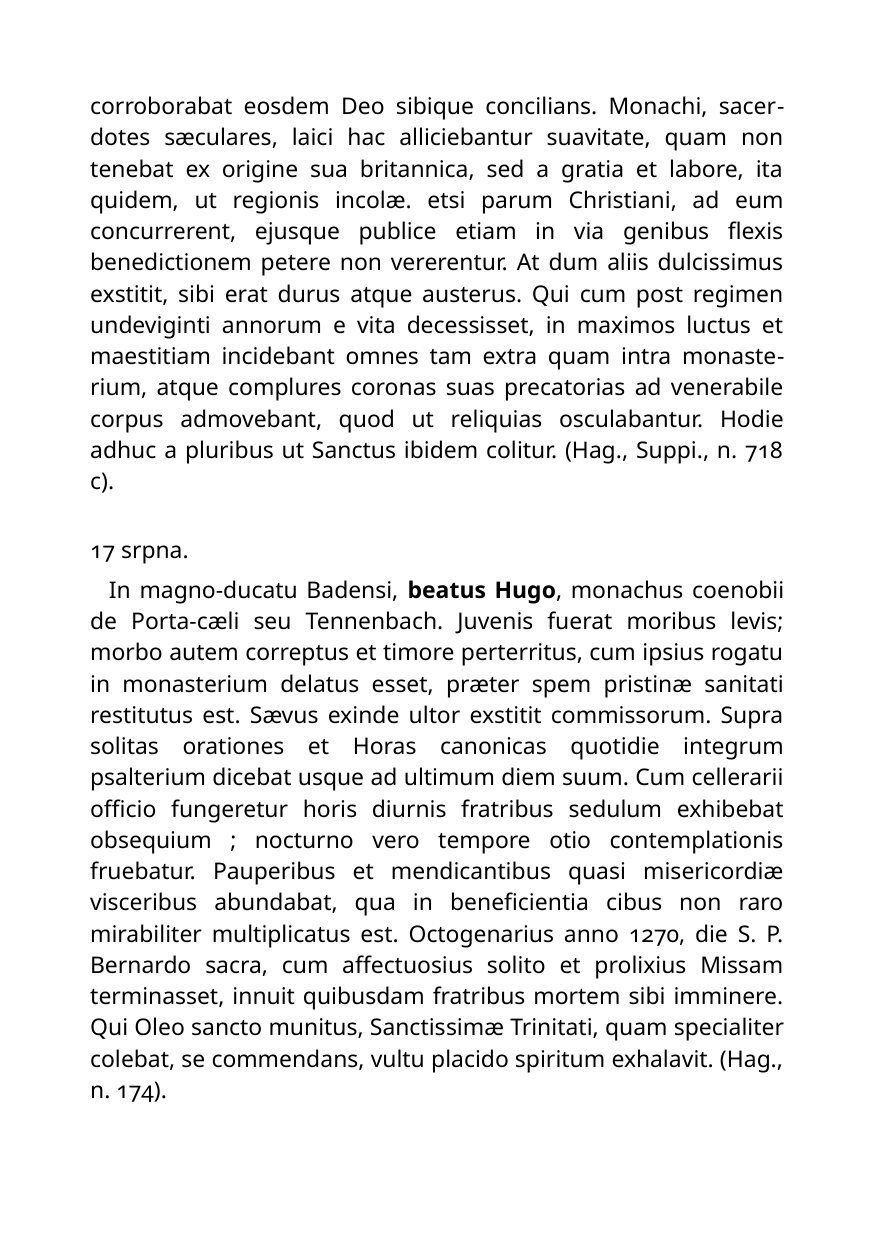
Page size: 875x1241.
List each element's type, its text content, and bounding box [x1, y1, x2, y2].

text corroborabat eosdem Deo sibique concilians. Monachi, sacer­dotes sæculares, laici hac alliciebantur suavitate, quam non tenebat ex origine sua britannica, sed a gratia et labore, ita quidem, ut regionis incolæ. etsi parum Christiani, ad eum concurrerent, ejusque publice etiam in via genibus flexis benedictionem petere non vererentur. At dum aliis dulcissimus exstitit, sibi erat durus atque austerus. Qui cum post regimen undeviginti annorum e vita decessisset, in maximos luctus et maestitiam incidebant omnes tam extra quam intra monaste­rium, atque complures coronas suas precatorias ad venerabile corpus admovebant, quod ut reliquias osculabantur. Hodie adhuc a pluribus ut Sanctus ibidem colitur. (Hag., Suppi., n. 718 c). [90, 90, 784, 496]
text In magno-ducatu Badensi, beatus Hugo, monachus coe­nobii de Porta-cæli seu Tennenbach. Juvenis fuerat moribus levis; morbo autem correptus et timore perterritus, cum ipsius rogatu in monasterium delatus esset, præter spem pristinæ sanitati restitutus est. Sævus exinde ultor exstitit commissorum. Supra solitas orationes et Horas canonicas quotidie integrum psalterium dicebat usque ad ultimum diem suum. Cum cellerarii officio fungeretur horis diurnis fratribus sedulum exhibebat obsequium ; nocturno vero tempore otio contemplationis fruebatur. Pauperibus et mendicantibus quasi misericordiæ visceribus abundabat, qua in beneficientia cibus non raro mirabiliter multiplicatus est. Octogenarius anno 1270, die S. P. Bernardo sacra, cum affectuosius solito et prolixius Missam terminasset, innuit quibusdam fratribus mortem sibi imminere. Qui Oleo sancto munitus, Sanctis­simæ Trinitati, quam specialiter colebat, se commendans, vultu placido spiritum exhalavit. (Hag., n. 174). [90, 574, 784, 1105]
text 17 srpna. [90, 533, 784, 565]
